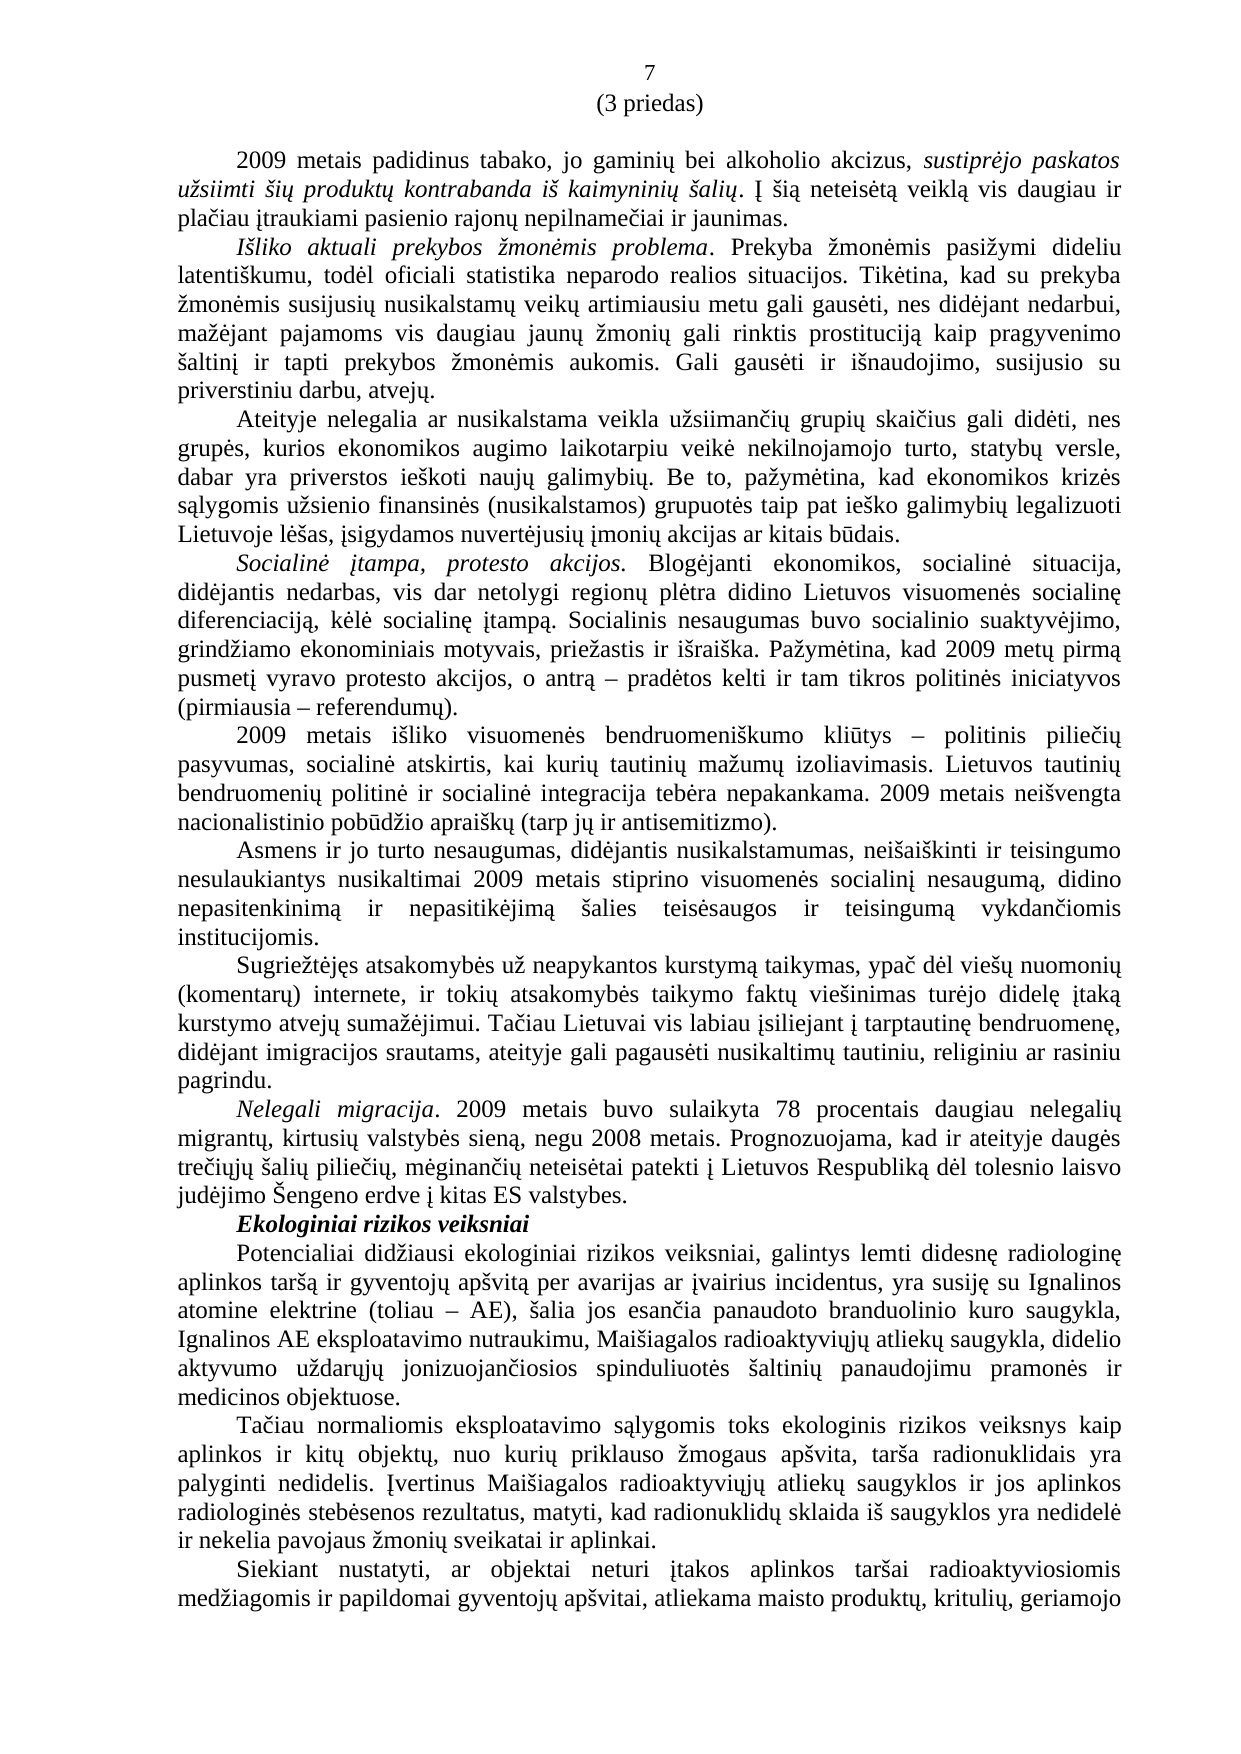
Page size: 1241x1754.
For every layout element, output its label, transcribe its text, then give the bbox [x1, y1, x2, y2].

text Nelegali migracija. 2009 metais buvo sulaikyta 78 procentais daugiau nelegalių migrantų, kirtusių valstybės sieną, negu 2008 metais. Prognozuojama, kad ir ateityje daugės trečiųjų šalių piliečių, mėginančių neteisėtai patekti į Lietuvos Respubliką dėl tolesnio laisvo judėjimo Šengeno erdve į kitas ES valstybes. [177, 1094, 1122, 1209]
text Potencialiai didžiausi ekologiniai rizikos veiksniai, galintys lemti didesnę radiologinę aplinkos taršą ir gyventojų apšvitą per avarijas ar įvairius incidentus, yra susiję su Ignalinos atomine elektrine (toliau – AE), šalia jos esančia panaudoto branduolinio kuro saugykla, Ignalinos AE eksploatavimo nutraukimu, Maišiagalos radioaktyviųjų atliekų saugykla, didelio aktyvumo uždarųjų jonizuojančiosios spinduliuotės šaltinių panaudojimu pramonės ir medicinos objektuose. [177, 1238, 1122, 1410]
text Sugriežtėjęs atsakomybės už neapykantos kurstymą taikymas, ypač dėl viešų nuomonių (komentarų) internete, ir tokių atsakomybės taikymo faktų viešinimas turėjo didelę įtaką kurstymo atvejų sumažėjimui. Tačiau Lietuvai vis labiau įsiliejant į tarptautinę bendruomenę, didėjant imigracijos srautams, ateityje gali pagausėti nusikaltimų tautiniu, religiniu ar rasiniu pagrindu. [177, 950, 1122, 1094]
text Ateityje nelegalia ar nusikalstama veikla užsiimančių grupių skaičius gali didėti, nes grupės, kurios ekonomikos augimo laikotarpiu veikė nekilnojamojo turto, statybų versle, dabar yra priverstos ieškoti naujų galimybių. Be to, pažymėtina, kad ekonomikos krizės sąlygomis užsienio finansinės (nusikalstamos) grupuotės taip pat ieško galimybių legalizuoti Lietuvoje lėšas, įsigydamos nuvertėjusių įmonių akcijas ar kitais būdais. [177, 404, 1122, 548]
text Tačiau normaliomis eksploatavimo sąlygomis toks ekologinis rizikos veiksnys kaip aplinkos ir kitų objektų, nuo kurių priklauso žmogaus apšvita, tarša radionuklidais yra palyginti nedidelis. Įvertinus Maišiagalos radioaktyviųjų atliekų saugyklos ir jos aplinkos radiologinės stebėsenos rezultatus, matyti, kad radionuklidų sklaida iš saugyklos yra nedidelė ir nekelia pavojaus žmonių sveikatai ir aplinkai. [177, 1410, 1122, 1554]
text Siekiant nustatyti, ar objektai neturi įtakos aplinkos taršai radioaktyviosiomis medžiagomis ir papildomai gyventojų apšvitai, atliekama maisto produktų, kritulių, geriamojo [177, 1554, 1122, 1612]
text 2009 metais išliko visuomenės bendruomeniškumo kliūtys – politinis piliečių pasyvumas, socialinė atskirtis, kai kurių tautinių mažumų izoliavimasis. Lietuvos tautinių bendruomenių politinė ir socialinė integracija tebėra nepakankama. 2009 metais neišvengta nacionalistinio pobūdžio apraiškų (tarp jų ir antisemitizmo). [177, 720, 1122, 835]
text 2009 metais padidinus tabako, jo gaminių bei alkoholio akcizus, sustiprėjo paskatos užsiimti šių produktų kontrabanda iš kaimyninių šalių. Į šią neteisėtą veiklą vis daugiau ir plačiau įtraukiami pasienio rajonų nepilnamečiai ir jaunimas. [177, 145, 1122, 232]
text Ekologiniai rizikos veiksniai [177, 1209, 1122, 1238]
text Asmens ir jo turto nesaugumas, didėjantis nusikalstamumas, neišaiškinti ir teisingumo nesulaukiantys nusikaltimai 2009 metais stiprino visuomenės socialinį nesaugumą, didino nepasitenkinimą ir nepasitikėjimą šalies teisėsaugos ir teisingumą vykdančiomis institucijomis. [177, 835, 1122, 950]
text Išliko aktuali prekybos žmonėmis problema. Prekyba žmonėmis pasižymi dideliu latentiškumu, todėl oficiali statistika neparodo realios situacijos. Tikėtina, kad su prekyba žmonėmis susijusių nusikalstamų veikų artimiausiu metu gali gausėti, nes didėjant nedarbui, mažėjant pajamoms vis daugiau jaunų žmonių gali rinktis prostituciją kaip pragyvenimo šaltinį ir tapti prekybos žmonėmis aukomis. Gali gausėti ir išnaudojimo, susijusio su priverstiniu darbu, atvejų. [177, 232, 1122, 404]
text Socialinė įtampa, protesto akcijos. Blogėjanti ekonomikos, socialinė situacija, didėjantis nedarbas, vis dar netolygi regionų plėtra didino Lietuvos visuomenės socialinę diferenciaciją, kėlė socialinę įtampą. Socialinis nesaugumas buvo socialinio suaktyvėjimo, grindžiamo ekonominiais motyvais, priežastis ir išraiška. Pažymėtina, kad 2009 metų pirmą pusmetį vyravo protesto akcijos, o antrą – pradėtos kelti ir tam tikros politinės iniciatyvos (pirmiausia – referendumų). [177, 548, 1122, 720]
